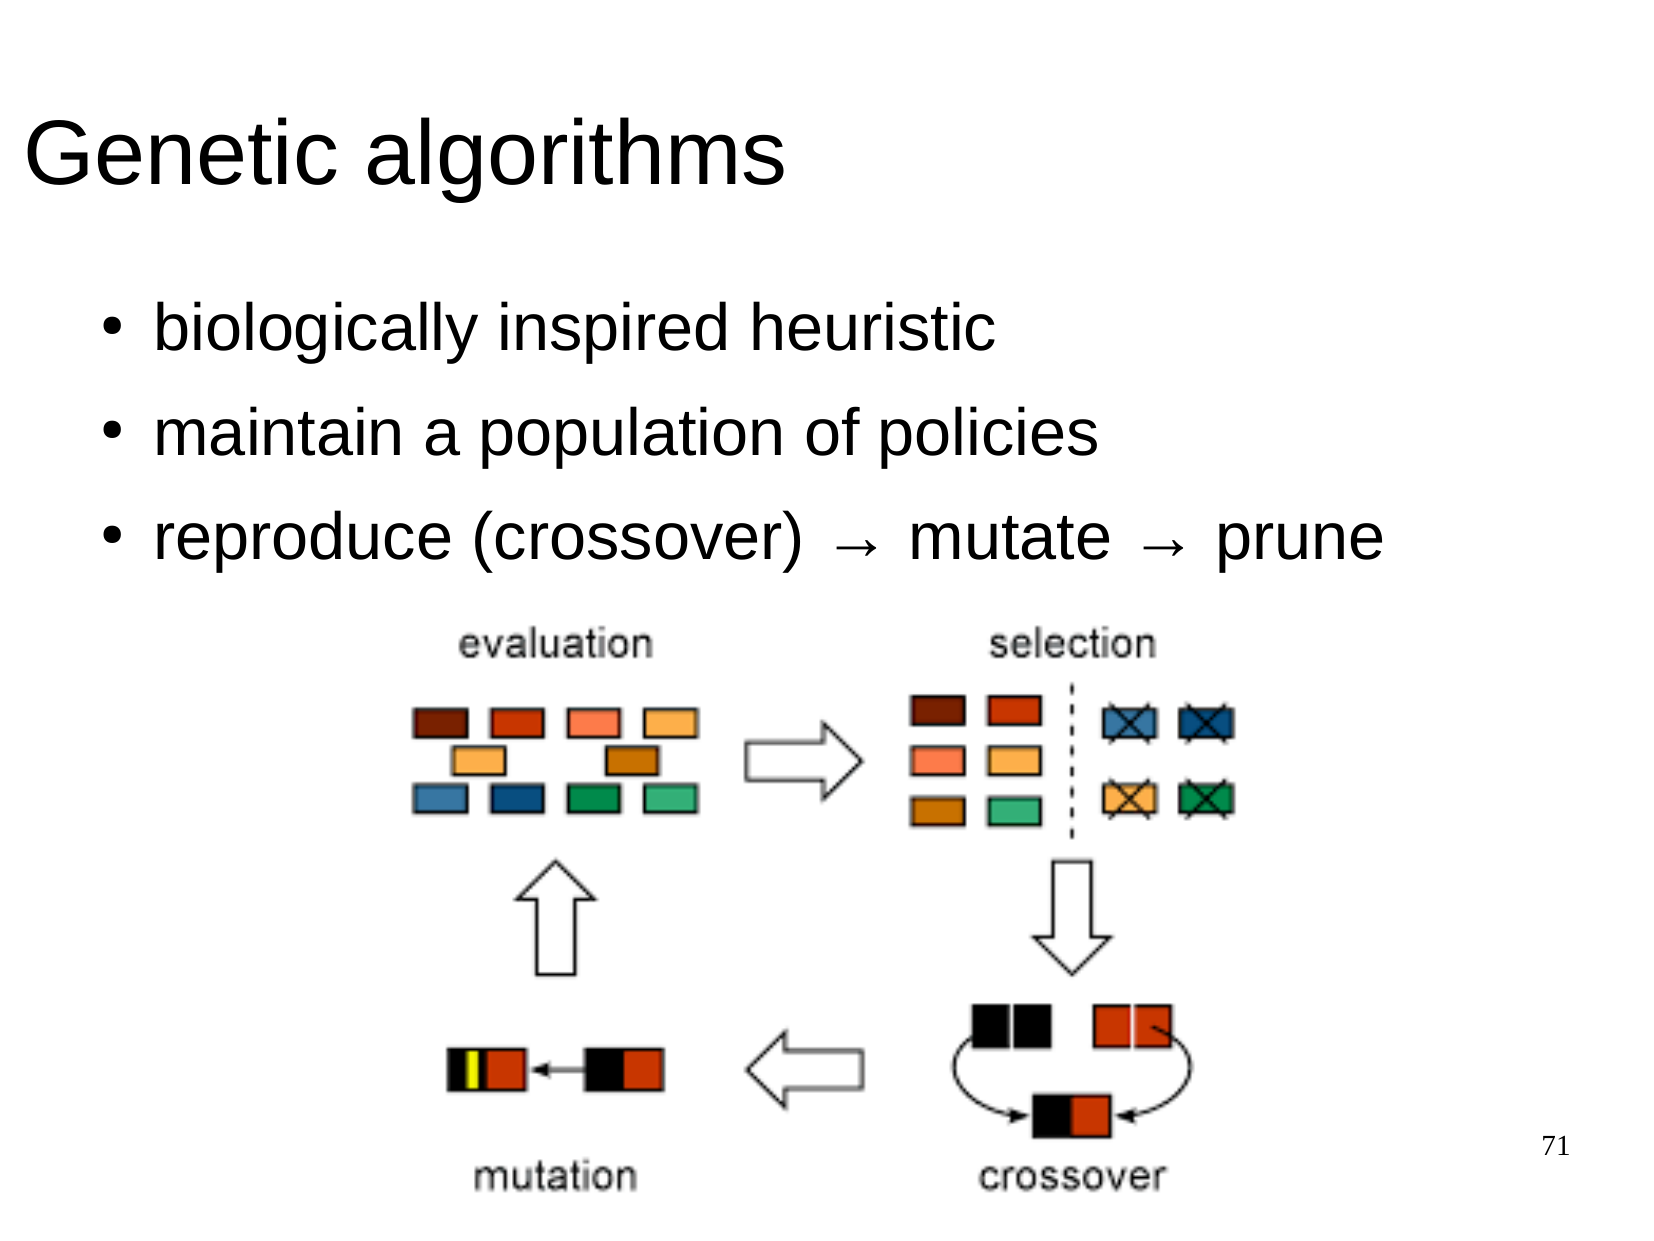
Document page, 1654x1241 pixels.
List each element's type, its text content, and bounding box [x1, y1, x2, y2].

list biologically inspired heuristic maintain a population of policies reproduce (crossover) → mutate → prune [82, 290, 1571, 1010]
title Genetic algorithms [23, 49, 1512, 257]
picture [397, 618, 1252, 1202]
